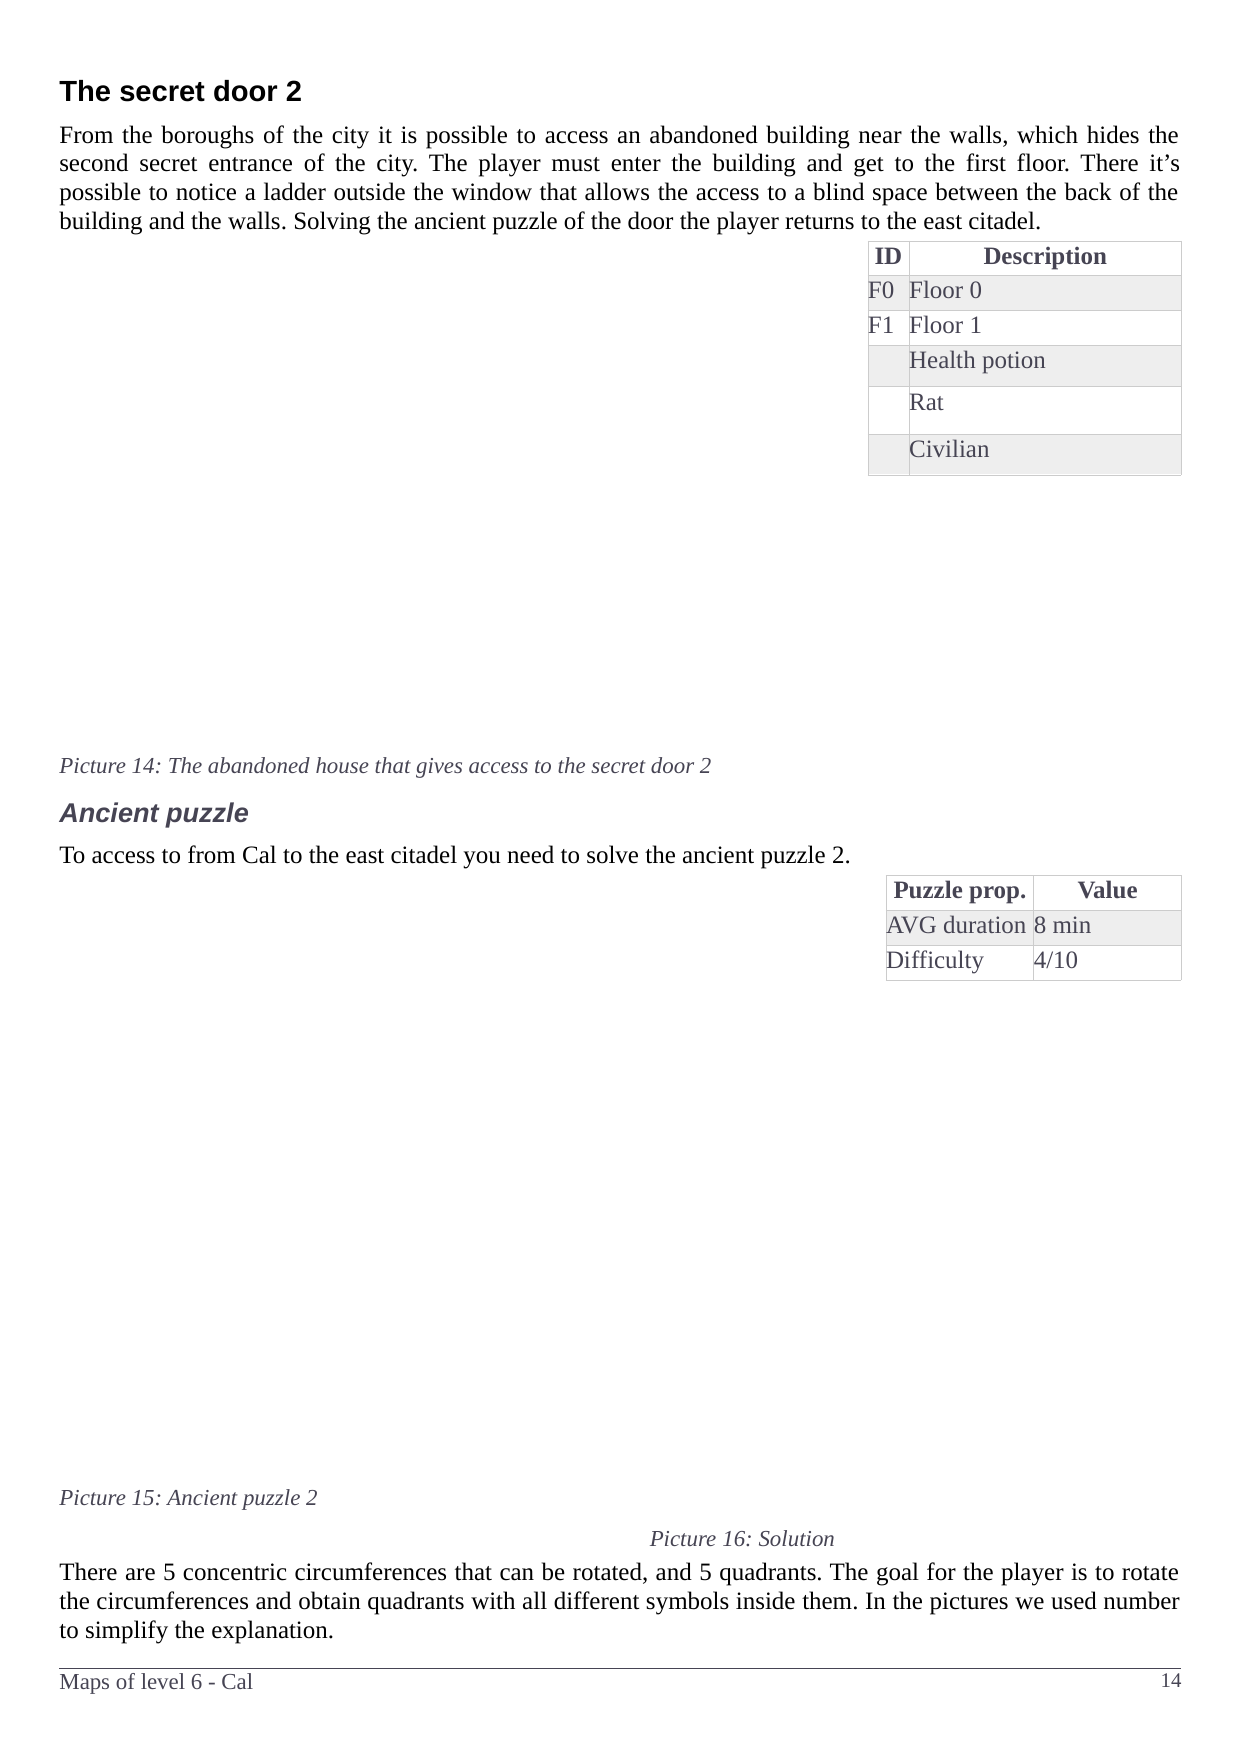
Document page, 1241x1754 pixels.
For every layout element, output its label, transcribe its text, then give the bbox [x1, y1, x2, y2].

table_header Value [1034, 876, 1181, 910]
table_cell Floor 1 [910, 311, 1181, 345]
table_header ID [869, 242, 909, 275]
text From the boroughs of the city it is possible to access an abandoned building near the walls, which hides the second secret entrance of the city. The player must enter the building and get to the first floor. There it’s possible to notice a ladder outside the window that allows the access to a blind space between the back of the building and the walls. Solving the ancient puzzle of the door the player returns to the east citadel. [59, 120, 1181, 235]
table_cell 8 min [1034, 911, 1181, 945]
table_cell [869, 346, 909, 386]
table_cell Difficulty [887, 946, 1033, 980]
subtitle The secret door 2 [59, 74, 1181, 107]
table_header [64, 1491, 70, 1498]
table_cell Rat [910, 387, 1181, 434]
table_cell AVG duration [887, 911, 1033, 945]
table_cell Floor 0 [910, 276, 1181, 310]
table_cell [869, 435, 909, 474]
table_header [59, 241, 850, 784]
table_cell 4/10 [1034, 946, 1181, 980]
table_header [654, 1532, 660, 1539]
table_header [59, 875, 649, 1557]
table_header [850, 241, 1181, 784]
table_cell Health potion [910, 346, 1181, 386]
table_cell Civilian [910, 435, 1181, 474]
text To access to from Cal to the east citadel you need to solve the ancient puzzle 2. [59, 841, 1181, 869]
table_cell [869, 387, 909, 434]
table_cell F1 [869, 311, 909, 345]
table_cell F0 [869, 276, 909, 310]
table_header Puzzle prop. [887, 876, 1033, 910]
subtitle Ancient puzzle [59, 797, 1181, 828]
table_header [650, 875, 1181, 1557]
table_header [64, 759, 70, 766]
text There are 5 concentric circumferences that can be rotated, and 5 quadrants. The goal for the player is to rotate the circumferences and obtain quadrants with all different symbols inside them. In the pictures we used number to simplify the explanation. [59, 1557, 1181, 1644]
table_header Description [910, 242, 1181, 275]
